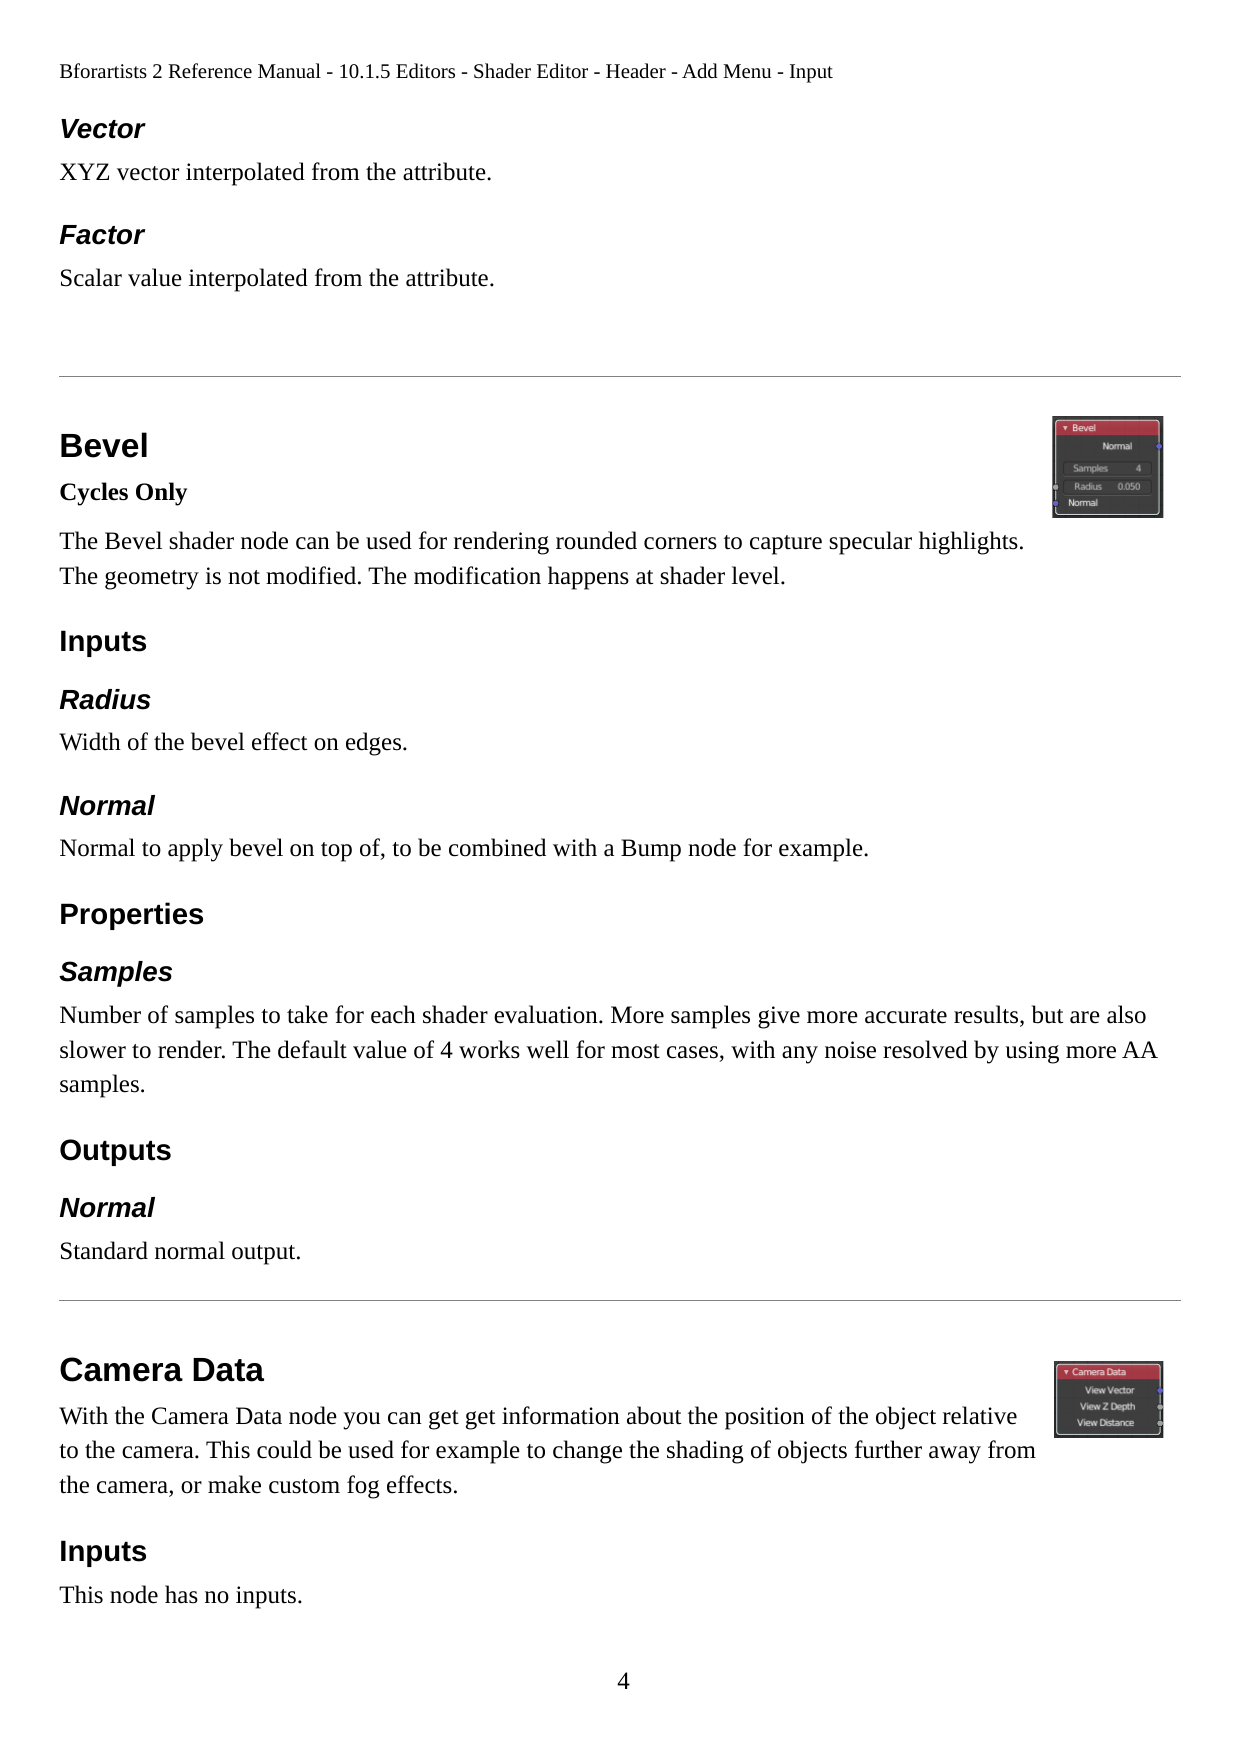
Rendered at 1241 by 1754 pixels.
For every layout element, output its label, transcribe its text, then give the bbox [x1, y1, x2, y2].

text XYZ vector interpolated from the attribute. [59, 157, 1181, 186]
subtitle Bevel [59, 426, 1052, 465]
text The Bevel shader node can be used for rendering rounded corners to capture specular highlights. The geometry is not modified. The modification happens at shader level. [59, 526, 1181, 589]
text Cycles Only [59, 477, 1052, 506]
text [1164, 477, 1181, 506]
text Width of the bevel effect on edges. [59, 727, 1181, 756]
text Scalar value interpolated from the attribute. [59, 263, 1181, 292]
subtitle Normal [59, 789, 1181, 821]
text Number of samples to take for each shader evaluation. More samples give more accurate results, but are also slower to render. The default value of 4 works well for most cases, with any noise resolved by using more AA samples. [59, 1000, 1181, 1098]
subtitle [1164, 426, 1181, 465]
text Normal to apply bevel on top of, to be combined with a Bump node for example. [59, 833, 1181, 862]
subtitle Outputs [59, 1133, 1181, 1167]
subtitle Samples [59, 956, 1181, 988]
subtitle Normal [59, 1192, 1181, 1223]
subtitle Factor [59, 218, 1181, 250]
subtitle Radius [59, 683, 1181, 715]
text This node has no inputs. [59, 1580, 1181, 1609]
text Standard normal output. [59, 1236, 1181, 1265]
text With the Camera Data node you can get get information about the position of the object relative to the camera. This could be used for example to change the shading of objects further away from the camera, or make custom fog effects. [59, 1401, 1181, 1499]
picture [1052, 416, 1164, 518]
subtitle Camera Data [59, 1350, 1181, 1389]
subtitle Inputs [59, 624, 1181, 658]
subtitle Properties [59, 897, 1181, 931]
subtitle Inputs [59, 1534, 1181, 1567]
subtitle Vector [59, 113, 1181, 144]
picture [1054, 1361, 1164, 1438]
